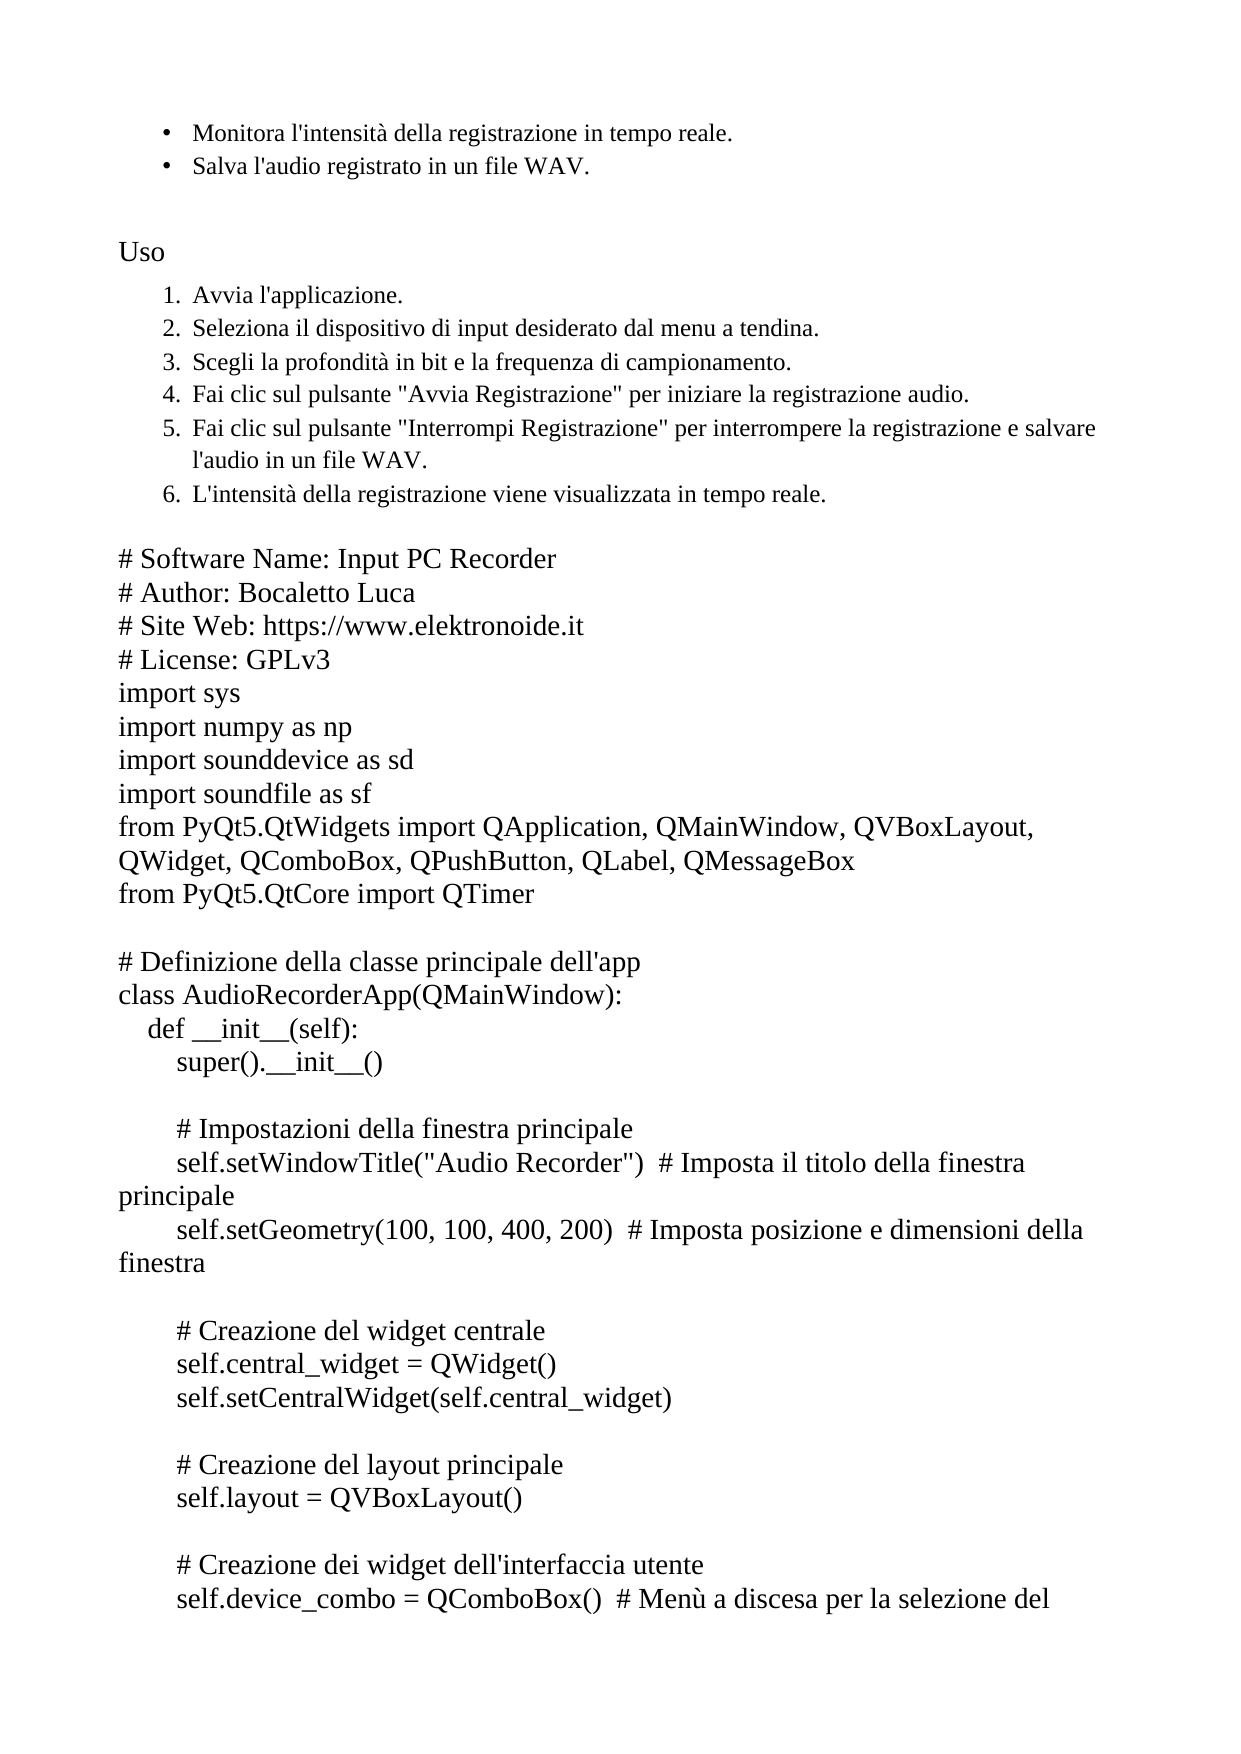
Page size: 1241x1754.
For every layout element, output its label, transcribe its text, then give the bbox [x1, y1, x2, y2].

text self.device_combo = QComboBox() # Menù a discesa per la selezione del [118, 1581, 1122, 1614]
text import sys [118, 675, 1122, 709]
text # Author: Bocaletto Luca [118, 575, 1122, 608]
text self.central_widget = QWidget() [118, 1346, 1122, 1380]
text # Creazione del widget centrale [118, 1313, 1122, 1346]
text import numpy as np [118, 709, 1122, 742]
list Scegli la profondità in bit e la frequenza di campionamento. [162, 347, 1122, 375]
list Seleziona il dispositivo di input desiderato dal menu a tendina. [162, 313, 1122, 342]
text self.setCentralWidget(self.central_widget) [118, 1380, 1122, 1413]
text self.setGeometry(100, 100, 400, 200) # Imposta posizione e dimensioni della finestra [118, 1212, 1122, 1279]
text import sounddevice as sd [118, 742, 1122, 776]
list Fai clic sul pulsante "Avvia Registrazione" per iniziare la registrazione audio. [162, 379, 1122, 408]
text # Impostazioni della finestra principale [118, 1111, 1122, 1145]
list Fai clic sul pulsante "Interrompi Registrazione" per interrompere la registrazione e salvare l'audio in un file WAV. [162, 413, 1122, 474]
text self.layout = QVBoxLayout() [118, 1480, 1122, 1514]
text from PyQt5.QtWidgets import QApplication, QMainWindow, QVBoxLayout, QWidget, QComboBox, QPushButton, QLabel, QMessageBox [118, 809, 1122, 877]
list Monitora l'intensità della registrazione in tempo reale. [162, 118, 1122, 147]
text def __init__(self): [118, 1011, 1122, 1044]
text # Software Name: Input PC Recorder [118, 541, 1122, 575]
list Avvia l'applicazione. [162, 281, 1122, 309]
text super().__init__() [118, 1044, 1122, 1078]
text self.setWindowTitle("Audio Recorder") # Imposta il titolo della finestra principale [118, 1145, 1122, 1212]
list Salva l'audio registrato in un file WAV. [162, 151, 1122, 180]
text import soundfile as sf [118, 776, 1122, 809]
text # License: GPLv3 [118, 642, 1122, 675]
text from PyQt5.QtCore import QTimer [118, 877, 1122, 910]
subtitle Uso [118, 234, 1122, 268]
text class AudioRecorderApp(QMainWindow): [118, 977, 1122, 1011]
text # Creazione dei widget dell'interfaccia utente [118, 1547, 1122, 1581]
list L'intensità della registrazione viene visualizzata in tempo reale. [162, 479, 1122, 507]
text # Site Web: https://www.elektronoide.it [118, 608, 1122, 642]
text # Definizione della classe principale dell'app [118, 944, 1122, 977]
text # Creazione del layout principale [118, 1447, 1122, 1480]
